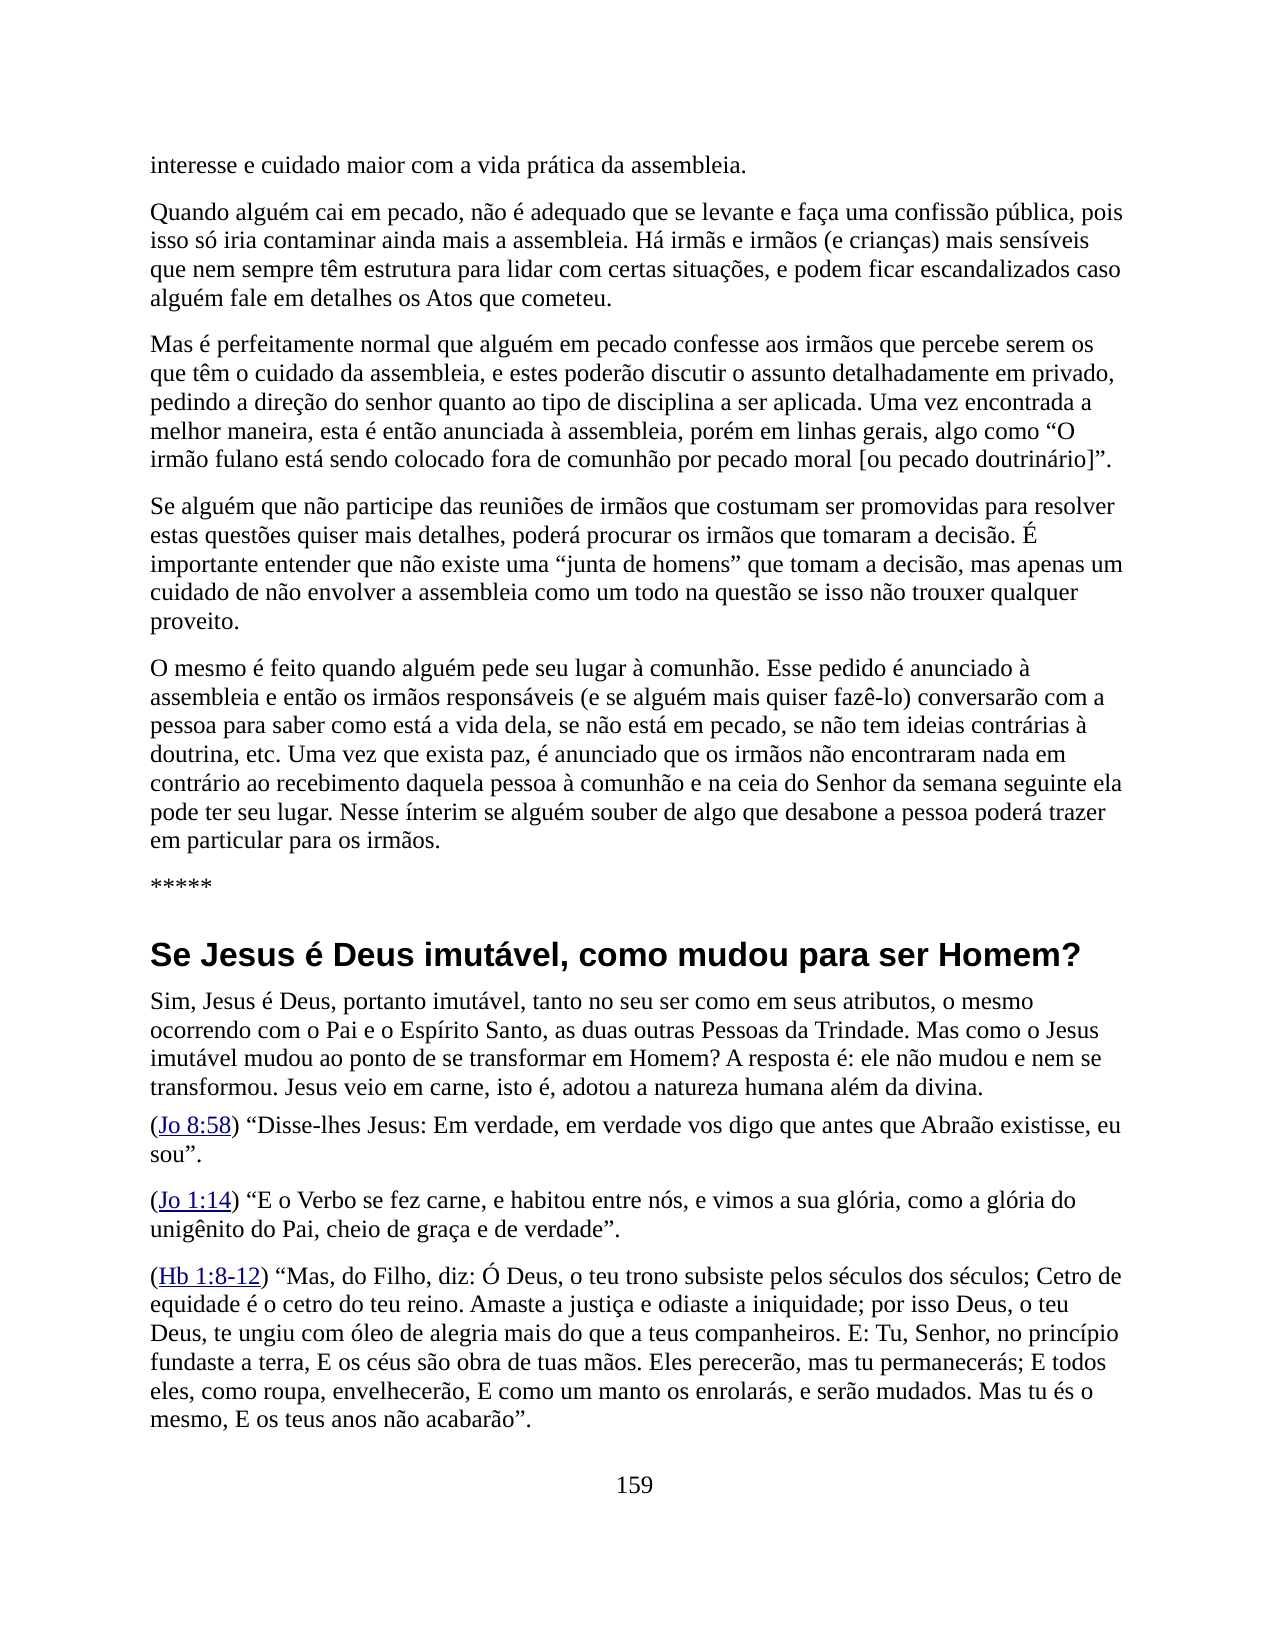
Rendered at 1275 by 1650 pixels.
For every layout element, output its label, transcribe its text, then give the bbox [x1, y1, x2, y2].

text Sim, Jesus é Deus, portanto imutável, tanto no seu ser como em seus atributos, o mesmo ocorrendo com o Pai e o Espírito Santo, as duas outras Pessoas da Trindade. Mas como o Jesus imutável mudou ao ponto de se transformar em Homem? A resposta é: ele não mudou e nem se transformou. Jesus veio em carne, isto é, adotou a natureza humana além da divina. [150, 986, 1125, 1101]
text (Jo 8:58) “Disse-lhes Jesus: Em verdade, em verdade vos digo que antes que Abraão existisse, eu sou”. [150, 1110, 1125, 1167]
text interesse e cuidado maior com a vida prática da assembleia. [150, 150, 1125, 179]
text (Hb 1:8-12) “Mas, do Filho, diz: Ó Deus, o teu trono subsiste pelos séculos dos séculos; Cetro de equidade é o cetro do teu reino. Amaste a justiça e odiaste a iniquidade; por isso Deus, o teu Deus, te ungiu com óleo de alegria mais do que a teus companheiros. E: Tu, Senhor, no princípio fundaste a terra, E os céus são obra de tuas mãos. Eles perecerão, mas tu permanecerás; E todos eles, como roupa, envelhecerão, E como um manto os enrolarás, e serão mudados. Mas tu és o mesmo, E os teus anos não acabarão”. [150, 1261, 1125, 1433]
text Se alguém que não participe das reuniões de irmãos que costumam ser promovidas para resolver estas questões quiser mais detalhes, poderá procurar os irmãos que tomaram a decisão. É importante entender que não existe uma “junta de homens” que tomam a decisão, mas apenas um cuidado de não envolver a assembleia como um todo na questão se isso não trouxer qualquer proveito. [150, 491, 1125, 635]
text (Jo 1:14) “E o Verbo se fez carne, e habitou entre nós, e vimos a sua glória, como a glória do unigênito do Pai, cheio de graça e de verdade”. [150, 1185, 1125, 1243]
text O mesmo é feito quando alguém pede seu lugar à comunhão. Esse pedido é anunciado à assembleia e então os irmãos responsáveis (e se alguém mais quiser fazê-lo) conversarão com a pessoa para saber como está a vida dela, se não está em pecado, se não tem ideias contrárias à doutrina, etc. Uma vez que exista paz, é anunciado que os irmãos não encontraram nada em contrário ao recebimento daquela pessoa à comunhão e na ceia do Senhor da semana seguinte ela pode ter seu lugar. Nesse ínterim se alguém souber de algo que desabone a pessoa poderá trazer em particular para os irmãos. [150, 653, 1125, 854]
text Quando alguém cai em pecado, não é adequado que se levante e faça uma confissão pública, pois isso só iria contaminar ainda mais a assembleia. Há irmãs e irmãos (e crianças) mais sensíveis que nem sempre têm estrutura para lidar com certas situações, e podem ficar escandalizados caso alguém fale em detalhes os Atos que cometeu. [150, 197, 1125, 312]
text ***** [150, 872, 1125, 901]
text Mas é perfeitamente normal que alguém em pecado confesse aos irmãos que percebe serem os que têm o cuidado da assembleia, e estes poderão discutir o assunto detalhadamente em privado, pedindo a direção do senhor quanto ao tipo de disciplina a ser aplicada. Uma vez encontrada a melhor maneira, esta é então anunciada à assembleia, porém em linhas gerais, algo como “O irmão fulano está sendo colocado fora de comunhão por pecado moral [ou pecado doutrinário]”. [150, 329, 1125, 473]
subtitle Se Jesus é Deus imutável, como mudou para ser Homem? [150, 935, 1125, 973]
